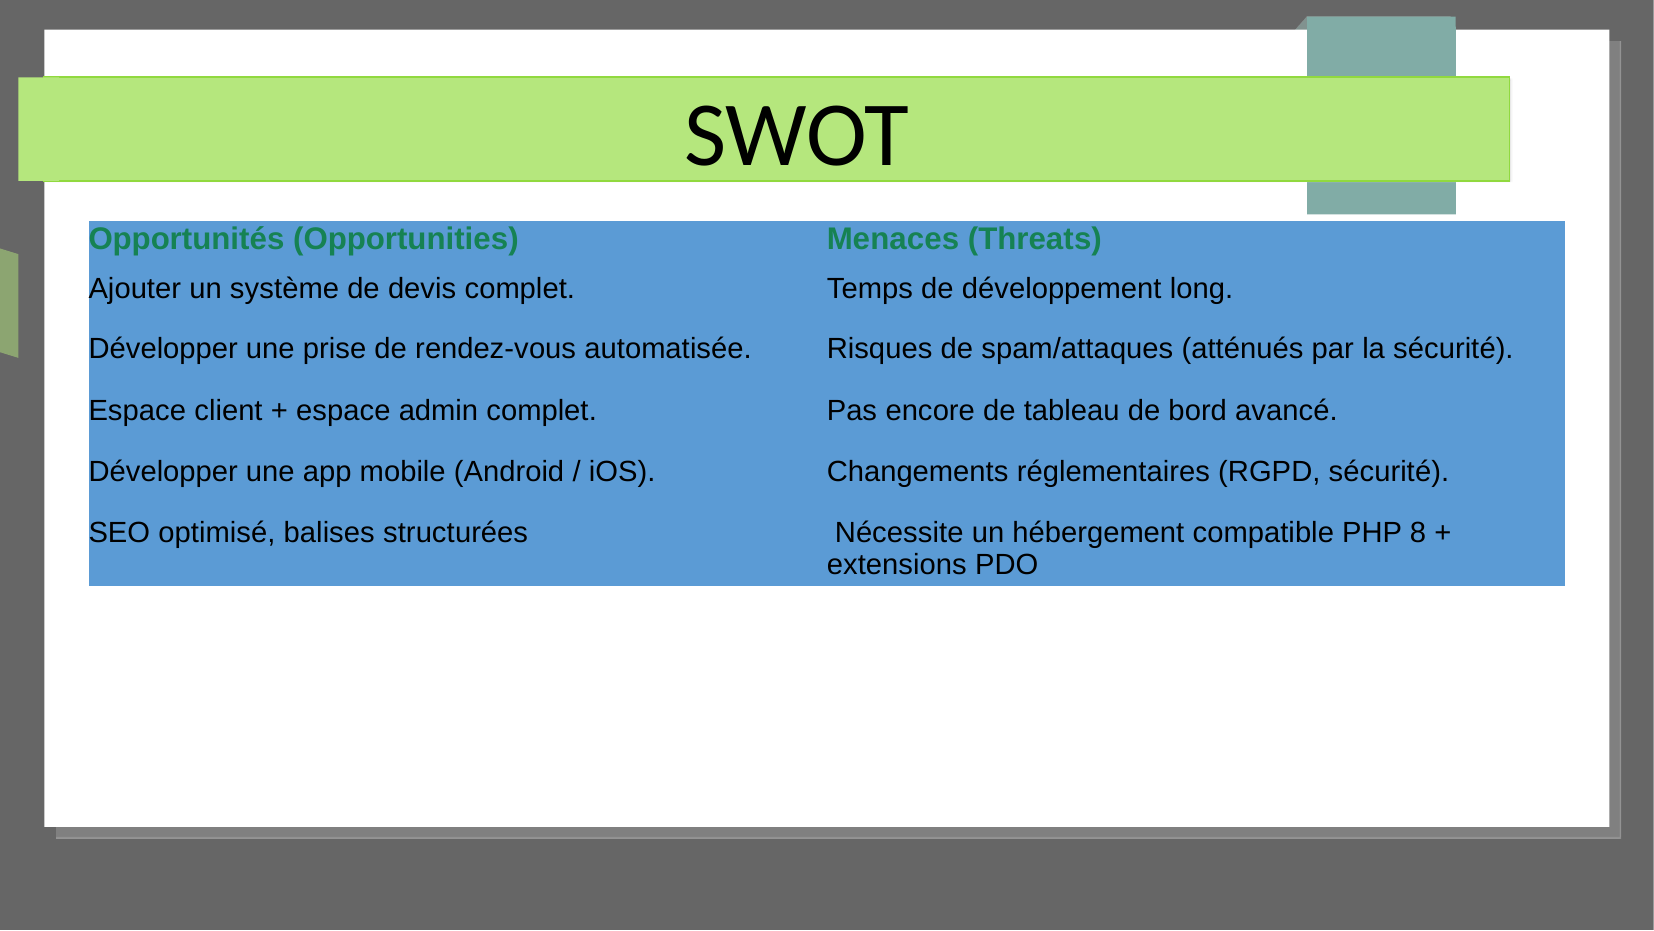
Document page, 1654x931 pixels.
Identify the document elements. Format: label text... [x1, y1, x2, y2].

table_header Opportunités (Opportunities) [89, 221, 827, 272]
table_cell Temps de développement long. [827, 272, 1565, 333]
table_cell Nécessite un hébergement compatible PHP 8 + extensions PDO [827, 516, 1565, 586]
table_cell Espace client + espace admin complet. [89, 394, 827, 455]
table_cell Développer une app mobile (Android / iOS). [89, 455, 827, 516]
table_cell SEO optimisé, balises structurées [89, 516, 827, 586]
table_cell Risques de spam/attaques (atténués par la sécurité). [827, 333, 1565, 394]
table_cell Ajouter un système de devis complet. [89, 272, 827, 333]
title SWOT [88, 73, 1506, 178]
table_cell Développer une prise de rendez-vous automatisée. [89, 333, 827, 394]
table_cell Changements réglementaires (RGPD, sécurité). [827, 455, 1565, 516]
table_cell Pas encore de tableau de bord avancé. [827, 394, 1565, 455]
table_header Menaces (Threats) [827, 221, 1565, 272]
